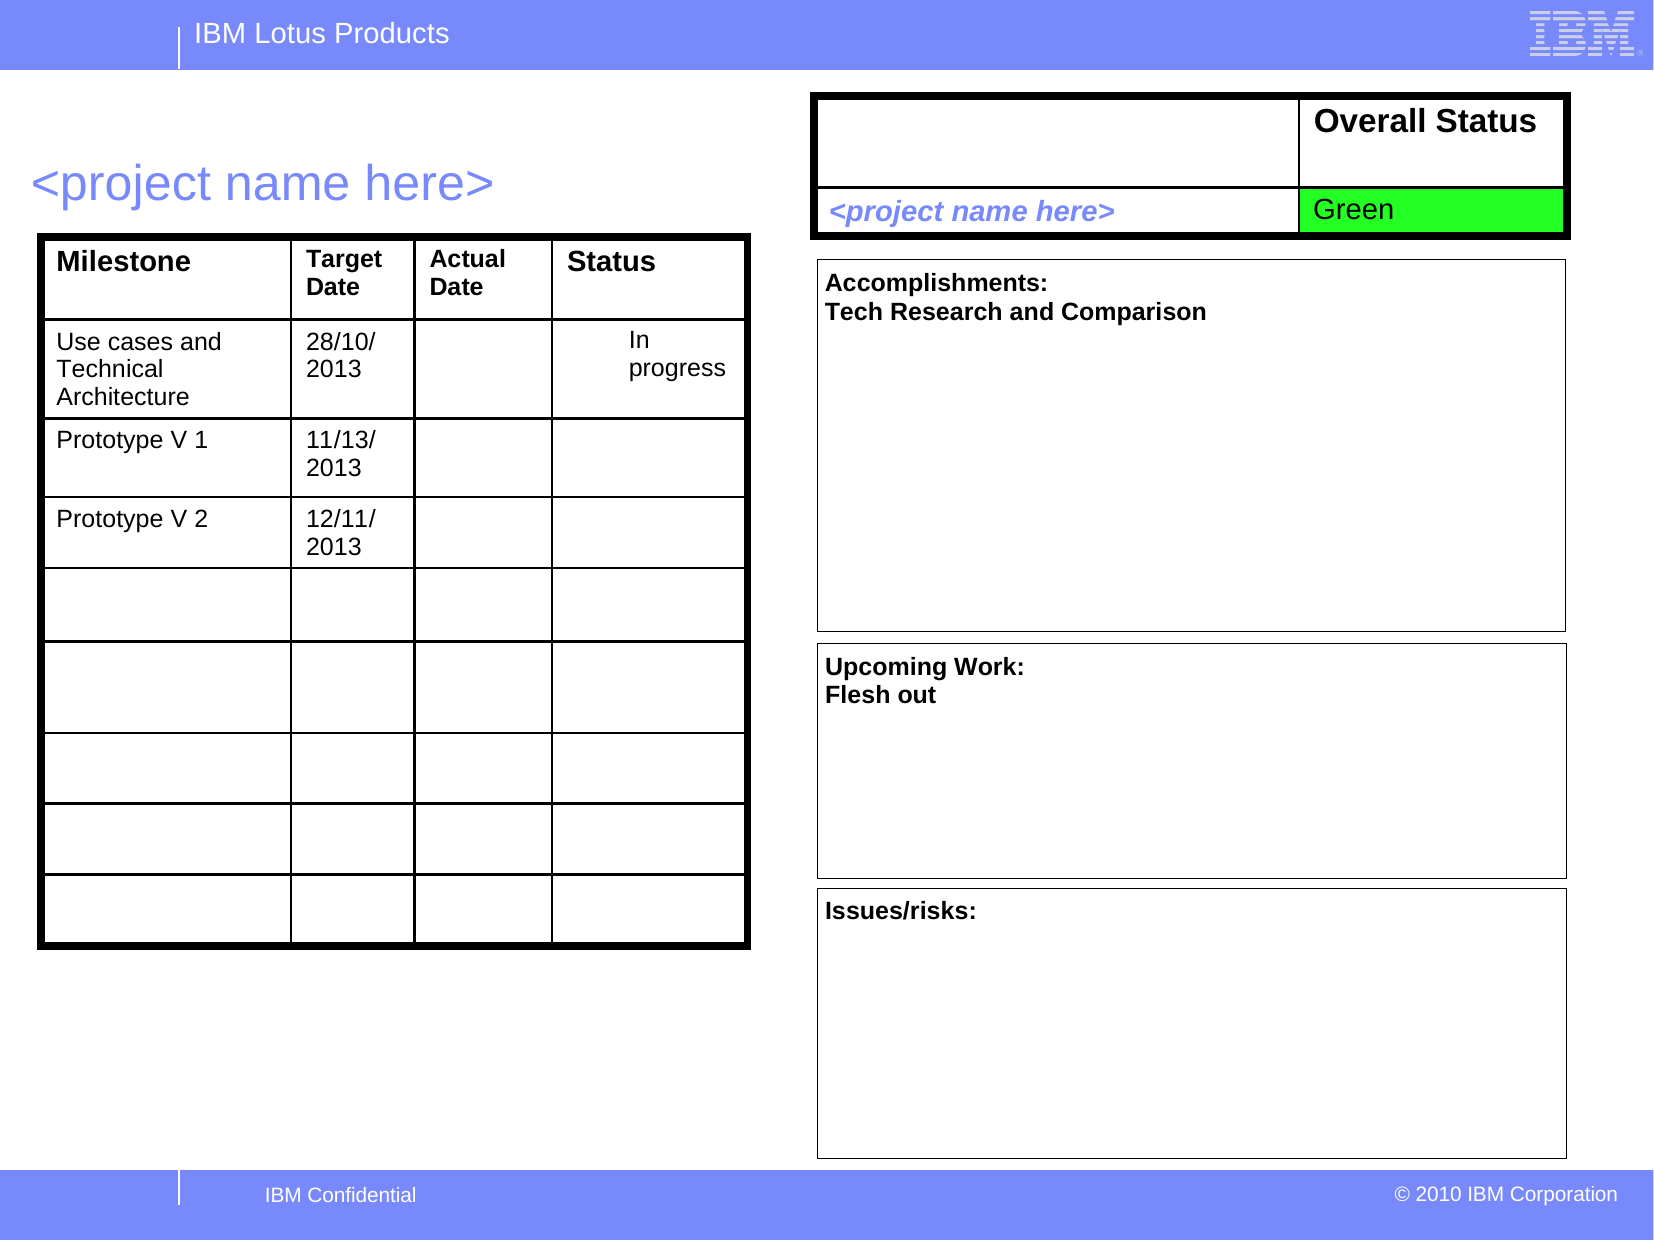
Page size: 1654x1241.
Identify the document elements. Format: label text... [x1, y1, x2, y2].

table_cell [553, 420, 744, 496]
text_box Accomplishments: Tech Research and Comparison [817, 259, 1566, 632]
table_header Actual Date [416, 241, 551, 318]
table_cell [553, 569, 744, 640]
table_cell Green [1300, 189, 1563, 232]
table_cell 11/13/ 2013 [292, 420, 413, 496]
table_cell Prototype V 2 [45, 498, 290, 567]
table_cell [45, 734, 290, 802]
table_cell [416, 805, 551, 873]
table_header Status [553, 241, 744, 318]
table_cell Prototype V 1 [45, 420, 290, 496]
table_cell [45, 569, 290, 640]
table_cell [553, 643, 744, 732]
table_header [818, 100, 1298, 186]
table_cell 12/11/ 2013 [292, 498, 413, 567]
table_cell [553, 805, 744, 873]
table_cell 28/10/ 2013 [292, 321, 413, 417]
table_cell [416, 498, 551, 567]
table_cell [416, 569, 551, 640]
table_cell [292, 643, 413, 732]
table_cell [292, 569, 413, 640]
text_box Issues/risks: [817, 888, 1567, 1159]
table_cell [553, 498, 744, 567]
table_cell In progress [553, 321, 744, 417]
text_box Upcoming Work: Flesh out [817, 643, 1567, 879]
text_box <project name here> [15, 147, 750, 198]
table_cell <project name here> [818, 189, 1298, 232]
table_cell [416, 876, 551, 942]
table_cell [416, 734, 551, 802]
picture [1530, 11, 1643, 56]
table_header Overall Status [1300, 100, 1563, 186]
table_cell [292, 734, 413, 802]
table_cell [45, 805, 290, 873]
table_cell Use cases and Technical Architecture [45, 321, 290, 417]
table_cell [553, 876, 744, 942]
table_header Target Date [292, 241, 413, 318]
table_cell [292, 805, 413, 873]
table_cell [45, 643, 290, 732]
table_cell [292, 876, 413, 942]
table_cell [416, 643, 551, 732]
table_cell [416, 420, 551, 496]
table_cell [416, 321, 551, 417]
table_header Milestone [45, 241, 290, 318]
table_cell [553, 734, 744, 802]
table_cell [45, 876, 290, 942]
